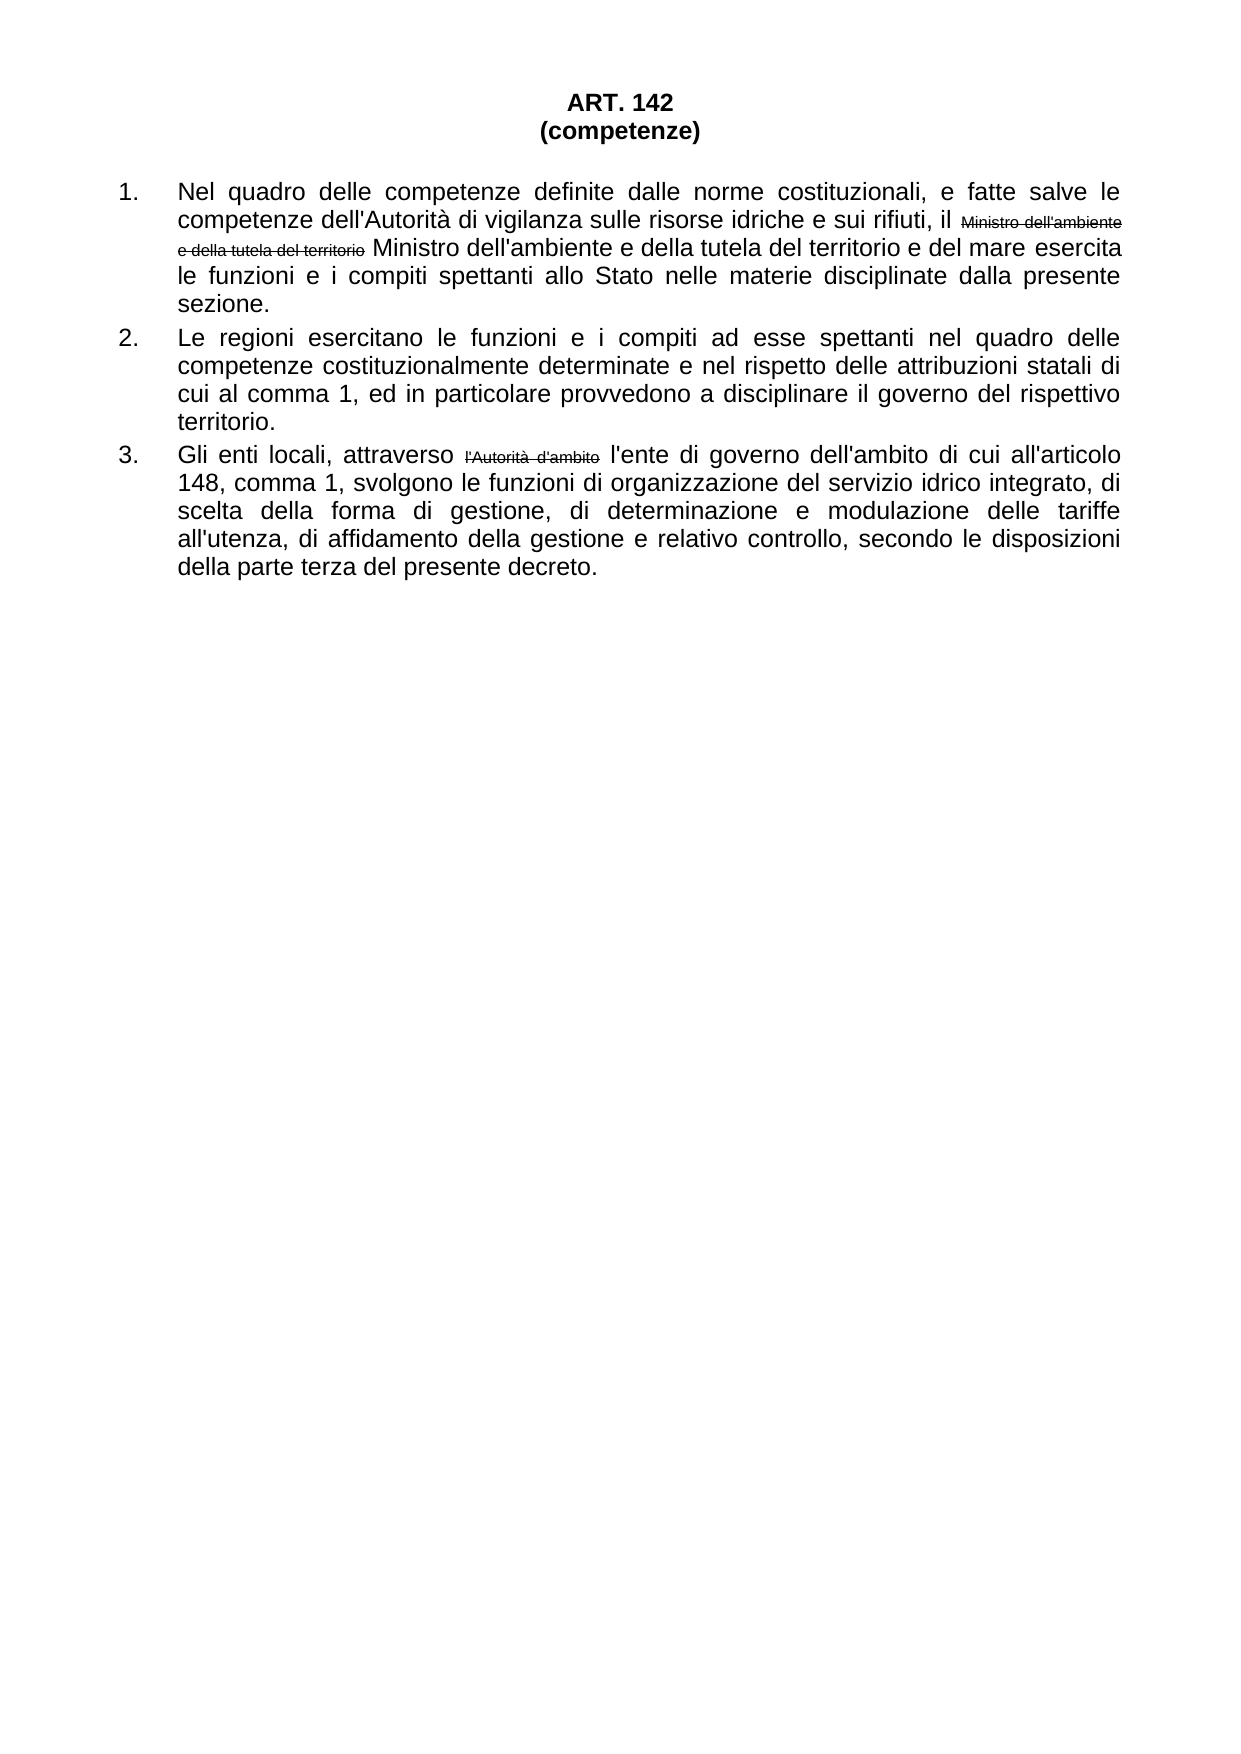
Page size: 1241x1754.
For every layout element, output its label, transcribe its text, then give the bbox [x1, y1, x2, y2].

subtitle ART. 142 (competenze) [118, 88, 1122, 144]
text 3. Gli enti locali, attraverso l'Autorità d'ambito l'ente di governo dell'ambito di cui all'articolo 148, comma 1, svolgono le funzioni di organizzazione del servizio idrico integrato, di scelta della forma di gestione, di determinazione e modulazione delle tariffe all'utenza, di affidamento della gestione e relativo controllo, secondo le disposizioni della parte terza del presente decreto. [118, 441, 1122, 581]
text 1. Nel quadro delle competenze definite dalle norme costituzionali, e fatte salve le competenze dell'Autorità di vigilanza sulle risorse idriche e sui rifiuti, il Ministro dell'ambiente e della tutela del territorio Ministro dell'ambiente e della tutela del territorio e del mare esercita le funzioni e i compiti spettanti allo Stato nelle materie disciplinate dalla presente sezione. [118, 178, 1122, 318]
text 2. Le regioni esercitano le funzioni e i compiti ad esse spettanti nel quadro delle competenze costituzionalmente determinate e nel rispetto delle attribuzioni statali di cui al comma 1, ed in particolare provvedono a disciplinare il governo del rispettivo territorio. [118, 324, 1122, 435]
